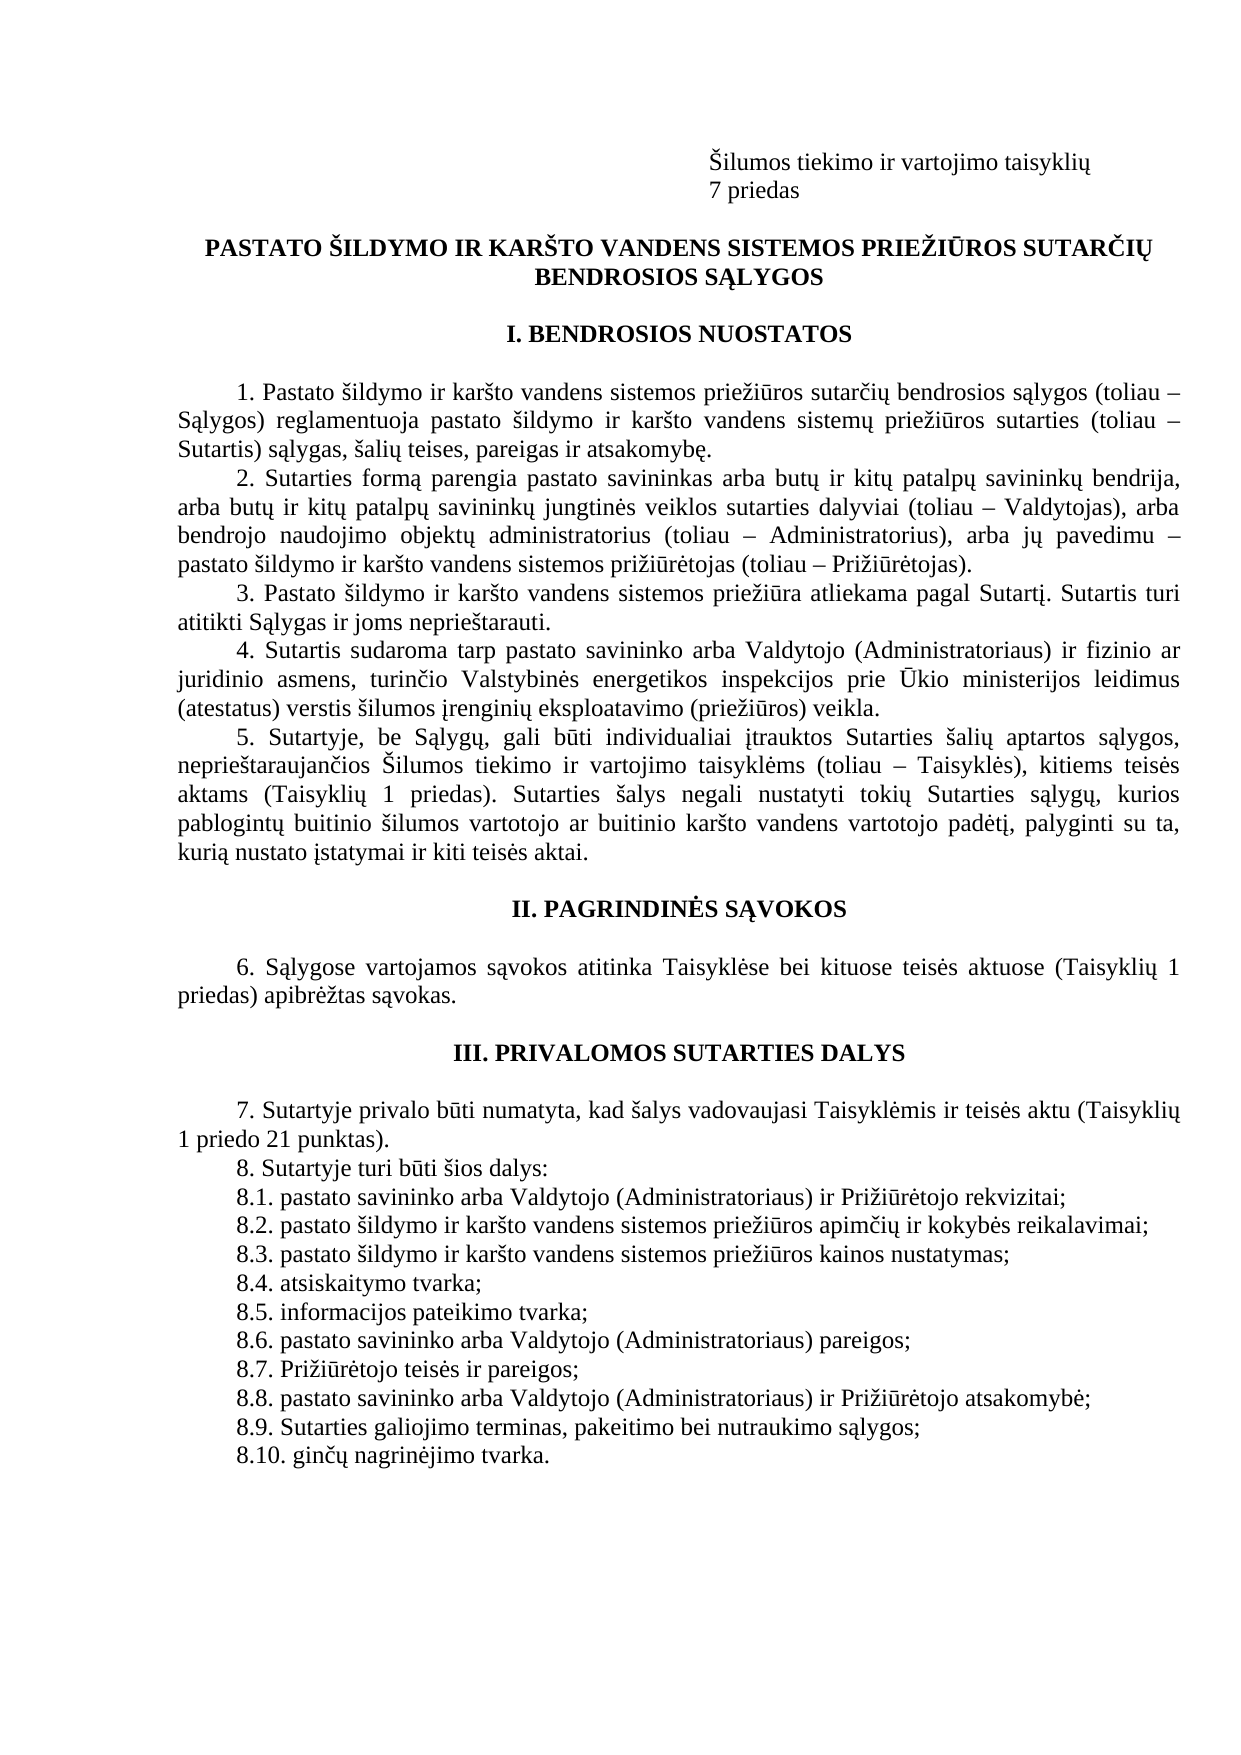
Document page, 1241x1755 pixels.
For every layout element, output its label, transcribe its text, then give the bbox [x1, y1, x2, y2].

text 4. Sutartis sudaroma tarp pastato savininko arba Valdytojo (Administratoriaus) ir fizinio ar juridinio asmens, turinčio Valstybinės energetikos inspekcijos prie Ūkio ministerijos leidimus (atestatus) verstis šilumos įrenginių eksploatavimo (priežiūros) veikla. [177, 636, 1181, 722]
text III. PRIVALOMOS SUTARTIES DALYS [177, 1038, 1181, 1067]
text 2. Sutarties formą parengia pastato savininkas arba butų ir kitų patalpų savininkų bendrija, arba butų ir kitų patalpų savininkų jungtinės veiklos sutarties dalyviai (toliau – Valdytojas), arba bendrojo naudojimo objektų administratorius (toliau – Administratorius), arba jų pavedimu – pastato šildymo ir karšto vandens sistemos prižiūrėtojas (toliau – Prižiūrėtojas). [177, 463, 1181, 578]
text 1. Pastato šildymo ir karšto vandens sistemos priežiūros sutarčių bendrosios sąlygos (toliau – Sąlygos) reglamentuoja pastato šildymo ir karšto vandens sistemų priežiūros sutarties (toliau – Sutartis) sąlygas, šalių teises, pareigas ir atsakomybę. [177, 377, 1181, 463]
text 7. Sutartyje privalo būti numatyta, kad šalys vadovaujasi Taisyklėmis ir teisės aktu (Taisyklių 1 priedo 21 punktas). [177, 1096, 1181, 1153]
text 8.7. Prižiūrėtojo teisės ir pareigos; [177, 1354, 1181, 1383]
text 5. Sutartyje, be Sąlygų, gali būti individualiai įtrauktos Sutarties šalių aptartos sąlygos, neprieštaraujančios Šilumos tiekimo ir vartojimo taisyklėms (toliau – Taisyklės), kitiems teisės aktams (Taisyklių 1 priedas). Sutarties šalys negali nustatyti tokių Sutarties sąlygų, kurios pablogintų buitinio šilumos vartotojo ar buitinio karšto vandens vartotojo padėtį, palyginti su ta, kurią nustato įstatymai ir kiti teisės aktai. [177, 722, 1181, 866]
text 8.1. pastato savininko arba Valdytojo (Administratoriaus) ir Prižiūrėtojo rekvizitai; [177, 1182, 1181, 1211]
text I. BENDROSIOS NUOSTATOS [177, 319, 1181, 348]
text 8.2. pastato šildymo ir karšto vandens sistemos priežiūros apimčių ir kokybės reikalavimai; [177, 1211, 1181, 1239]
text 8. Sutartyje turi būti šios dalys: [177, 1153, 1181, 1182]
text Šilumos tiekimo ir vartojimo taisyklių [177, 147, 1181, 176]
text PASTATO ŠILDYMO IR KARŠTO VANDENS SISTEMOS PRIEŽIŪROS SUTARČIŲ BENDROSIOS SĄLYGOS [177, 233, 1181, 291]
text 8.8. pastato savininko arba Valdytojo (Administratoriaus) ir Prižiūrėtojo atsakomybė; [177, 1383, 1181, 1412]
text 8.4. atsiskaitymo tvarka; [177, 1268, 1181, 1297]
text 8.10. ginčų nagrinėjimo tvarka. [177, 1441, 1181, 1469]
text 8.5. informacijos pateikimo tvarka; [177, 1297, 1181, 1326]
text 7 priedas [177, 176, 1181, 204]
text 8.3. pastato šildymo ir karšto vandens sistemos priežiūros kainos nustatymas; [177, 1239, 1181, 1268]
text II. PAGRINDINĖS SĄVOKOS [177, 894, 1181, 923]
text 8.6. pastato savininko arba Valdytojo (Administratoriaus) pareigos; [177, 1326, 1181, 1354]
text 8.9. Sutarties galiojimo terminas, pakeitimo bei nutraukimo sąlygos; [177, 1412, 1181, 1441]
text 3. Pastato šildymo ir karšto vandens sistemos priežiūra atliekama pagal Sutartį. Sutartis turi atitikti Sąlygas ir joms neprieštarauti. [177, 578, 1181, 636]
text 6. Sąlygose vartojamos sąvokos atitinka Taisyklėse bei kituose teisės aktuose (Taisyklių 1 priedas) apibrėžtas sąvokas. [177, 952, 1181, 1009]
